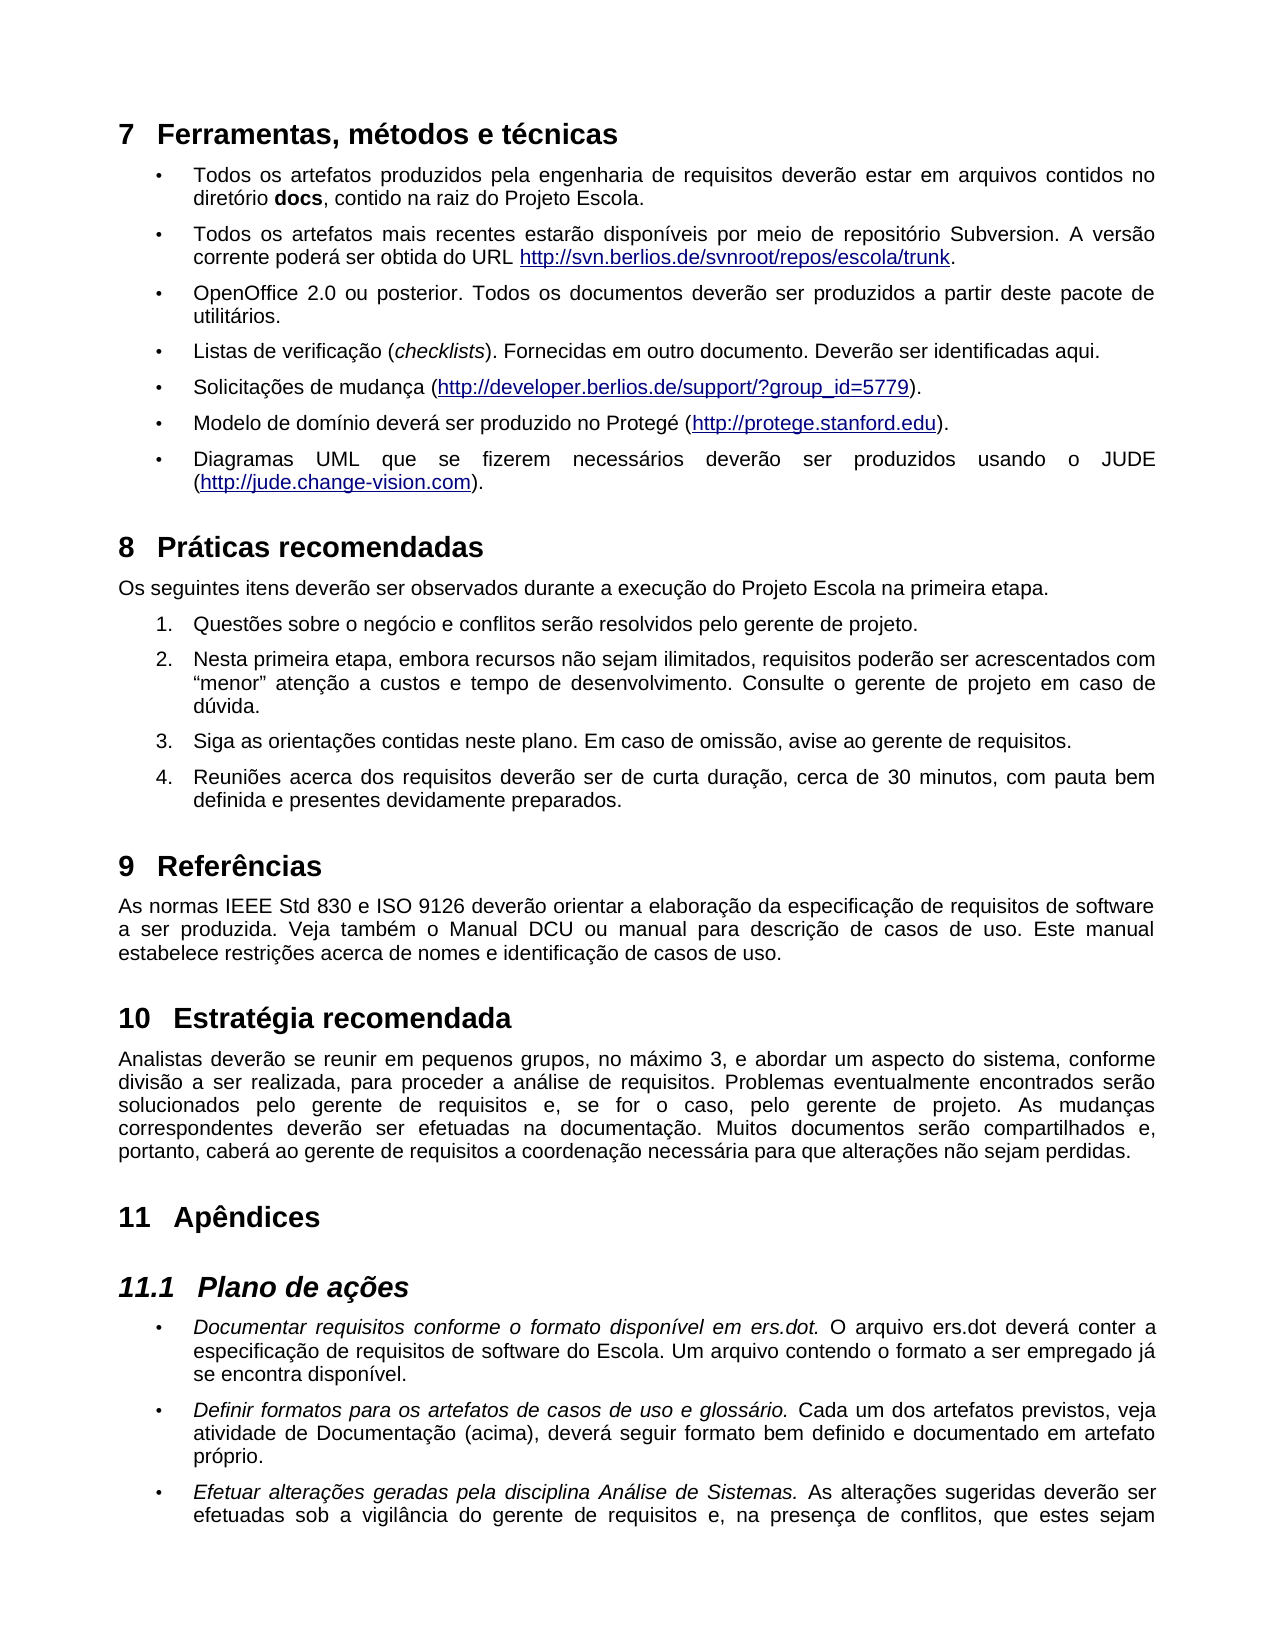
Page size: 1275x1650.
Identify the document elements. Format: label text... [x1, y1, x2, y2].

text Os seguintes itens deverão ser observados durante a execução do Projeto Escola na primeira etapa. [118, 576, 1157, 599]
list Documentar requisitos conforme o formato disponível em ers.dot. O arquivo ers.dot deverá conter a especificação de requisitos de software do Escola. Um arquivo contendo o formato a ser empregado já se encontra disponível. [156, 1316, 1157, 1386]
subtitle Plano de ações [118, 1271, 1157, 1303]
list Efetuar alterações geradas pela disciplina Análise de Sistemas. As alterações sugeridas deverão ser efetuadas sob a vigilância do gerente de requisitos e, na presença de conflitos, que estes sejam [156, 1480, 1157, 1527]
subtitle Ferramentas, métodos e técnicas [118, 118, 1157, 151]
list Todos os artefatos mais recentes estarão disponíveis por meio de repositório Subversion. A versão corrente poderá ser obtida do URL http://svn.berlios.de/svnroot/repos/escola/trunk. [156, 222, 1157, 269]
list Definir formatos para os artefatos de casos de uso e glossário. Cada um dos artefatos previstos, veja atividade de Documentação (acima), deverá seguir formato bem definido e documentado em artefato próprio. [156, 1398, 1157, 1468]
list OpenOffice 2.0 ou posterior. Todos os documentos deverão ser produzidos a partir deste pacote de utilitários. [156, 281, 1157, 328]
subtitle Estratégia recomendada [118, 1002, 1157, 1034]
list Listas de verificação (checklists). Fornecidas em outro documento. Deverão ser identificadas aqui. [156, 340, 1157, 363]
text As normas IEEE Std 830 e ISO 9126 deverão orientar a elaboração da especificação de requisitos de software a ser produzida. Veja também o Manual DCU ou manual para descrição de casos de uso. Este manual estabelece restrições acerca de nomes e identificação de casos de uso. [118, 895, 1157, 964]
list Todos os artefatos produzidos pela engenharia de requisitos deverão estar em arquivos contidos no diretório docs, contido na raiz do Projeto Escola. [156, 163, 1157, 210]
list Modelo de domínio deverá ser produzido no Protegé (http://protege.stanford.edu). [156, 412, 1157, 435]
subtitle Apêndices [118, 1201, 1157, 1233]
subtitle Referências [118, 850, 1157, 882]
list Diagramas UML que se fizerem necessários deverão ser produzidos usando o JUDE (http://jude.change-vision.com). [156, 447, 1157, 494]
list Siga as orientações contidas neste plano. Em caso de omissão, avise ao gerente de requisitos. [156, 730, 1157, 753]
list Nesta primeira etapa, embora recursos não sejam ilimitados, requisitos poderão ser acrescentados com “menor” atenção a custos e tempo de desenvolvimento. Consulte o gerente de projeto em caso de dúvida. [156, 648, 1157, 717]
list Questões sobre o negócio e conflitos serão resolvidos pelo gerente de projeto. [156, 612, 1157, 635]
list Solicitações de mudança (http://developer.berlios.de/support/?group_id=5779). [156, 376, 1157, 399]
list Reuniões acerca dos requisitos deverão ser de curta duração, cerca de 30 minutos, com pauta bem definida e presentes devidamente preparados. [156, 766, 1157, 812]
text Analistas deverão se reunir em pequenos grupos, no máximo 3, e abordar um aspecto do sistema, conforme divisão a ser realizada, para proceder a análise de requisitos. Problemas eventualmente encontrados serão solucionados pelo gerente de requisitos e, se for o caso, pelo gerente de projeto. As mudanças correspondentes deverão ser efetuadas na documentação. Muitos documentos serão compartilhados e, portanto, caberá ao gerente de requisitos a coordenação necessária para que alterações não sejam perdidas. [118, 1047, 1157, 1163]
subtitle Práticas recomendadas [118, 531, 1157, 564]
